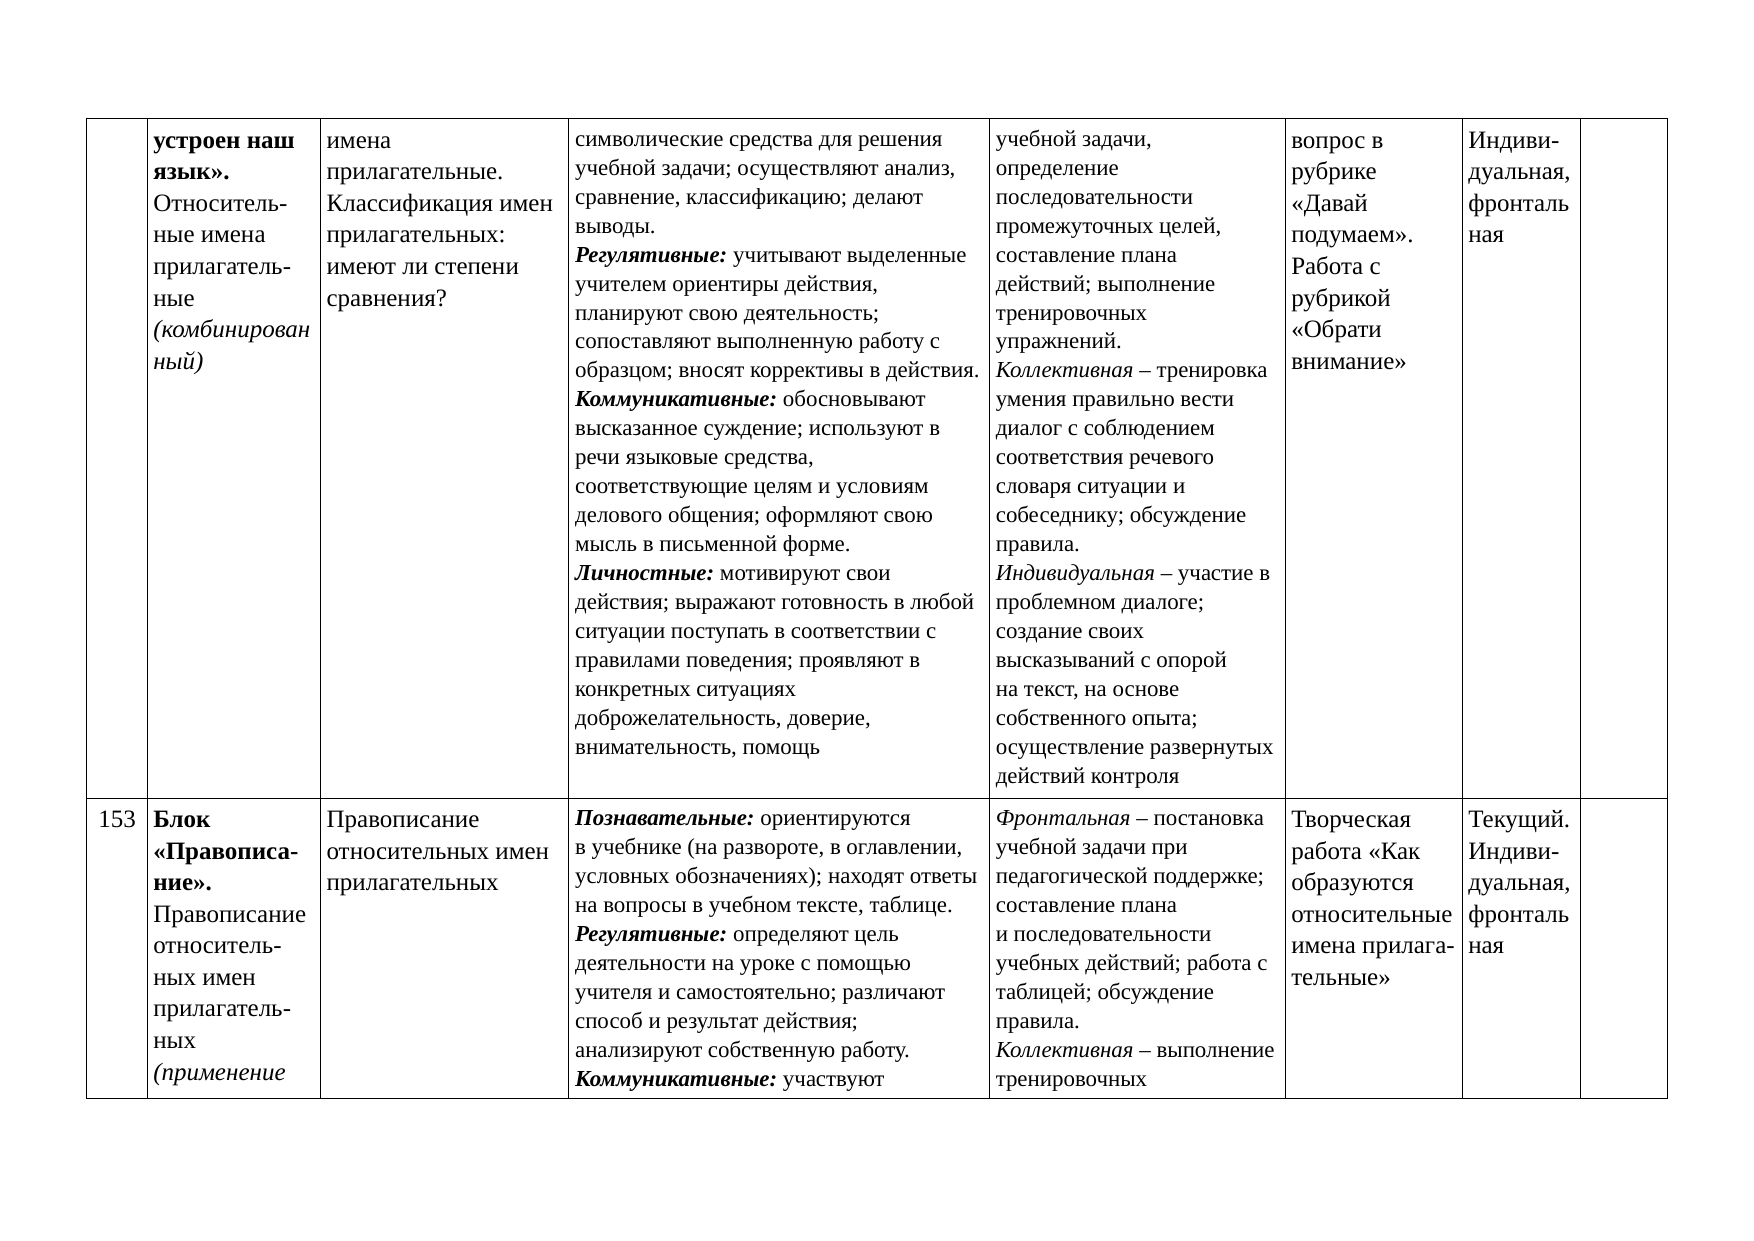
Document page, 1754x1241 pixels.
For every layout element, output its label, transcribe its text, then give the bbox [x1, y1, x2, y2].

table_cell [1581, 119, 1667, 797]
table_cell Творческая работа «Как образуются относительные имена прилага-тельные» [1286, 799, 1462, 1097]
table_cell устроен наш язык». Относитель-ные имена прилагатель-ные (комбинированный) [148, 119, 320, 797]
table_cell имена прилагательные. Классификация имен прилагательных: имеют ли степени сравнения? [321, 119, 568, 797]
table_cell Блок «Правописа-ние». Правописание относитель-ных имен прилагатель-ных (применение [148, 799, 320, 1097]
table_cell вопрос в рубрике «Давай подумаем». Работа с рубрикой «Обрати внимание» [1286, 119, 1462, 797]
table_cell Фронтальная – постановка учебной задачи при педагогической поддержке; составление плана и последовательности учебных действий; работа с таблицей; обсуждение правила. Коллективная – выполнение тренировочных [990, 799, 1285, 1097]
table_cell символические средства для решения учебной задачи; осуществляют анализ, сравнение, классификацию; делают выводы. Регулятивные: учитывают выделенные учителем ориентиры действия, планируют свою деятельность; сопоставляют выполненную работу с образцом; вносят коррективы в действия. Коммуникативные: обосновывают высказанное суждение; используют в речи языковые средства, соответствующие целям и условиям делового общения; оформляют свою мысль в письменной форме. Личностные: мотивируют свои действия; выражают готовность в любой ситуации поступать в соответствии с правилами поведения; проявляют в конкретных ситуациях доброжелательность, доверие, внимательность, помощь [569, 119, 989, 797]
table_cell [87, 119, 147, 797]
table_cell 153 [87, 799, 147, 1097]
table_cell Правописание относительных имен прилагательных [321, 799, 568, 1097]
table_cell Познавательные: ориентируются в учебнике (на развороте, в оглавлении, условных обозначениях); находят ответы на вопросы в учебном тексте, таблице. Регулятивные: определяют цель деятельности на уроке с помощью учителя и самостоятельно; различают способ и результат действия; анализируют собственную работу. Коммуникативные: участвуют [569, 799, 989, 1097]
table_cell Текущий. Индиви-дуальная, фронтальная [1463, 799, 1580, 1097]
table_cell Индиви-дуальная, фронтальная [1463, 119, 1580, 797]
table_cell [1581, 799, 1667, 1097]
table_cell учебной задачи, определение последовательности промежуточных целей, составление плана действий; выполнение тренировочных упражнений. Коллективная – тренировка умения правильно вести диалог с соблюдением соответствия речевого словаря ситуации и собеседнику; обсуждение правила. Индивидуальная – участие в проблемном диалоге; создание своих высказываний с опорой на текст, на основе собственного опыта; осуществление развернутых действий контроля [990, 119, 1285, 797]
